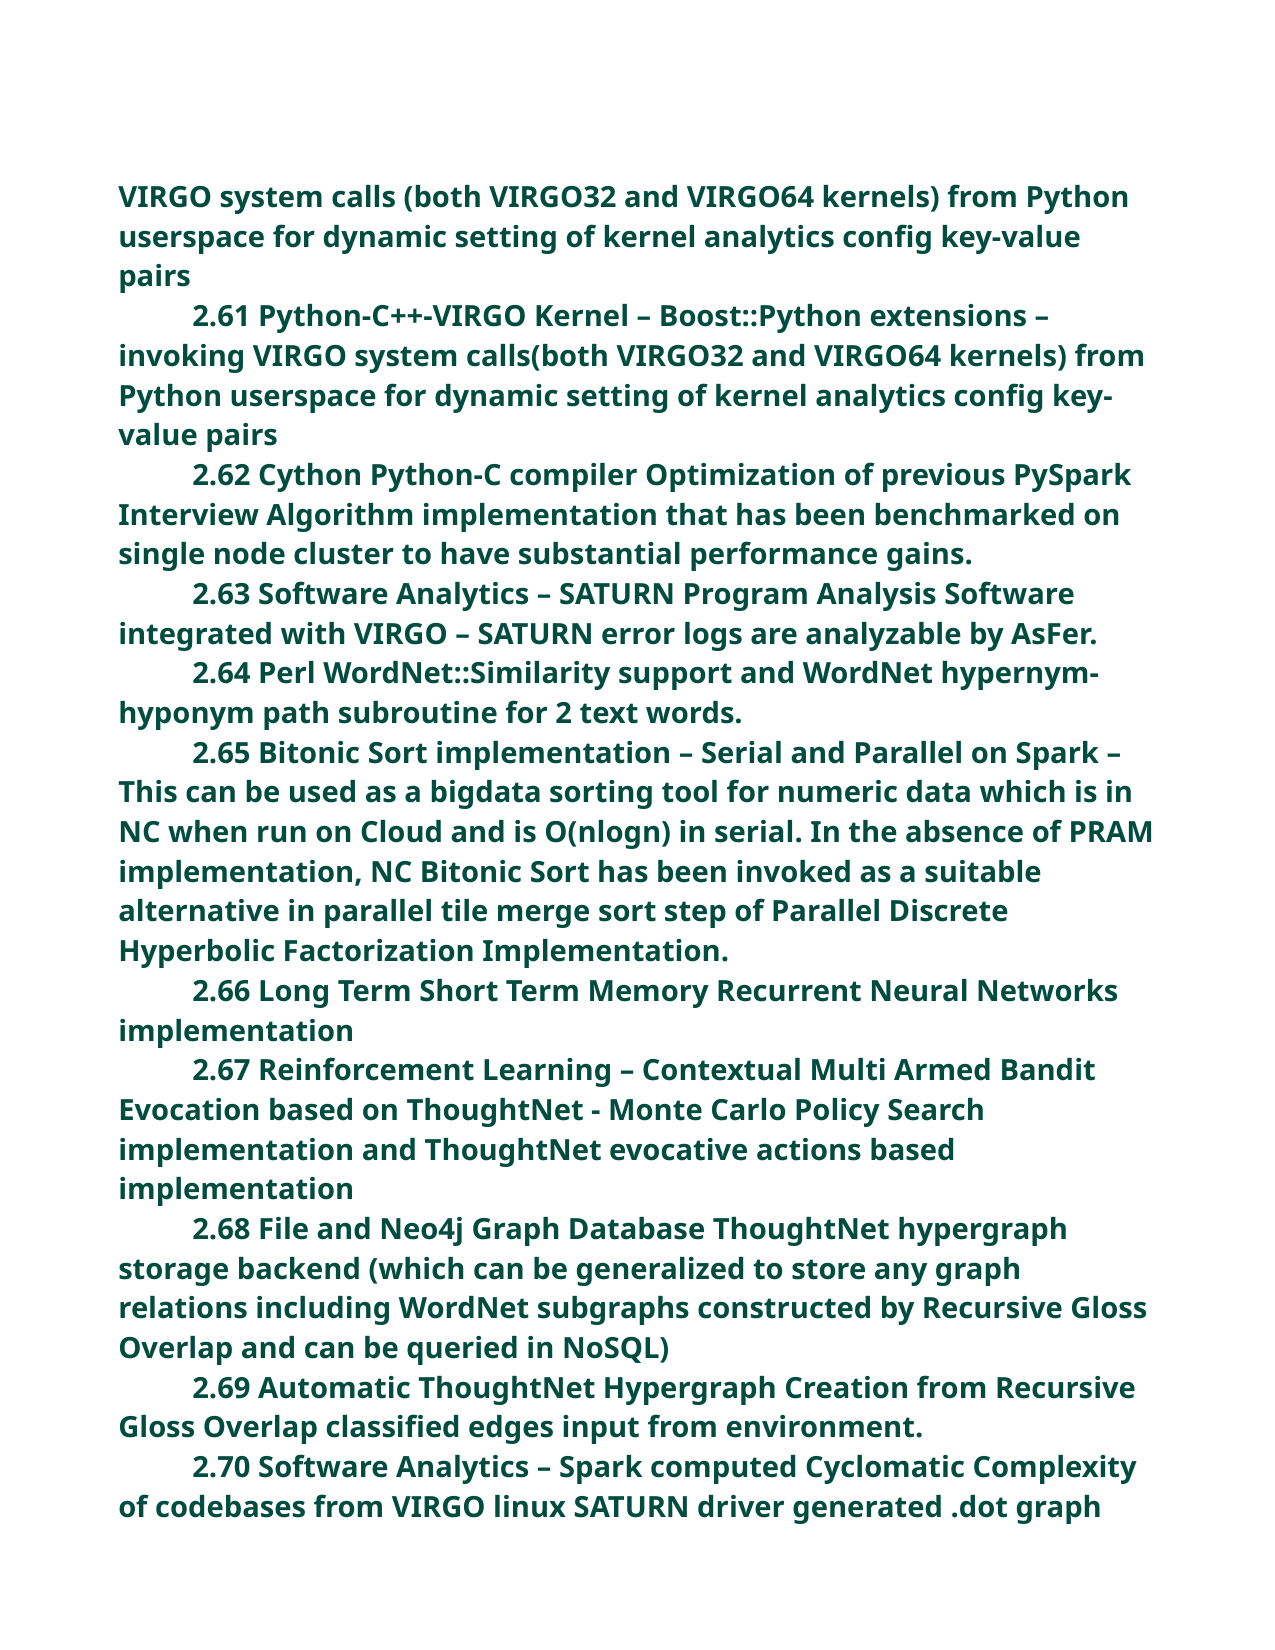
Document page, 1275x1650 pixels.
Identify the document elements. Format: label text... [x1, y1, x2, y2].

text 2.65 Bitonic Sort implementation – Serial and Parallel on Spark – This can be used as a bigdata sorting tool for numeric data which is in NC when run on Cloud and is O(nlogn) in serial. In the absence of PRAM implementation, NC Bitonic Sort has been invoked as a suitable alternative in parallel tile merge sort step of Parallel Discrete Hyperbolic Factorization Implementation. [118, 732, 1157, 970]
text VIRGO system calls (both VIRGO32 and VIRGO64 kernels) from Python userspace for dynamic setting of kernel analytics config key-value pairs [118, 176, 1157, 295]
text 2.70 Software Analytics – Spark computed Cyclomatic Complexity of codebases from VIRGO linux SATURN driver generated .dot graph [118, 1446, 1157, 1526]
text 2.64 Perl WordNet::Similarity support and WordNet hypernym-hyponym path subroutine for 2 text words. [118, 653, 1157, 732]
text 2.66 Long Term Short Term Memory Recurrent Neural Networks implementation [118, 970, 1157, 1049]
text 2.61 Python-C++-VIRGO Kernel – Boost::Python extensions – invoking VIRGO system calls(both VIRGO32 and VIRGO64 kernels) from Python userspace for dynamic setting of kernel analytics config key-value pairs [118, 295, 1157, 454]
text 2.69 Automatic ThoughtNet Hypergraph Creation from Recursive Gloss Overlap classified edges input from environment. [118, 1367, 1157, 1446]
text 2.63 Software Analytics – SATURN Program Analysis Software integrated with VIRGO – SATURN error logs are analyzable by AsFer. [118, 573, 1157, 653]
text 2.67 Reinforcement Learning – Contextual Multi Armed Bandit Evocation based on ThoughtNet - Monte Carlo Policy Search implementation and ThoughtNet evocative actions based implementation [118, 1049, 1157, 1208]
text 2.68 File and Neo4j Graph Database ThoughtNet hypergraph storage backend (which can be generalized to store any graph relations including WordNet subgraphs constructed by Recursive Gloss Overlap and can be queried in NoSQL) [118, 1208, 1157, 1367]
text 2.62 Cython Python-C compiler Optimization of previous PySpark Interview Algorithm implementation that has been benchmarked on single node cluster to have substantial performance gains. [118, 454, 1157, 573]
